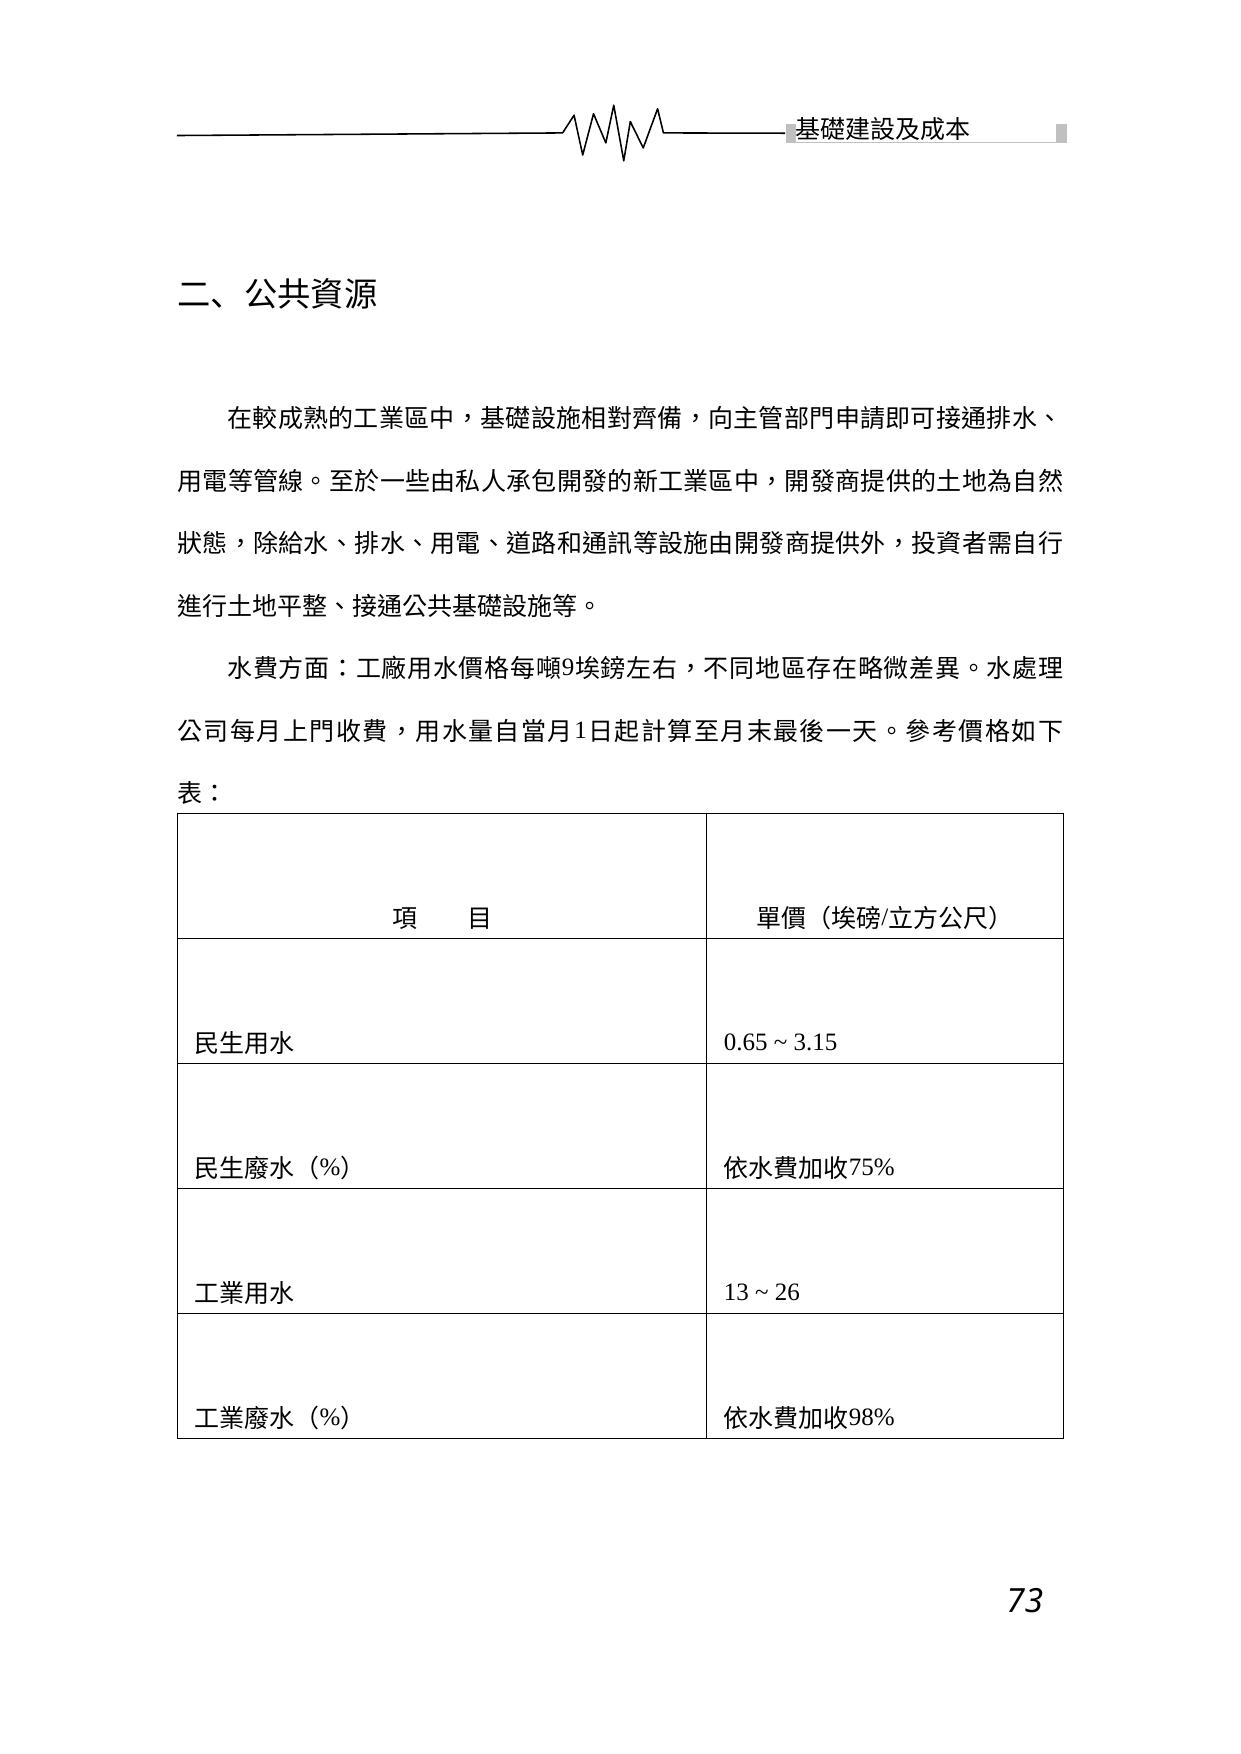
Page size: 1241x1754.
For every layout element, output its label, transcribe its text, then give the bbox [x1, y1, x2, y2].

table_cell 民生用水 [178, 939, 706, 1063]
table_cell 工業用水 [178, 1189, 706, 1313]
table_header 項 目 [178, 814, 706, 938]
table_cell 13 ~ 26 [707, 1189, 1063, 1313]
text 二、公共資源 [177, 250, 1063, 313]
text 水費方面：工廠用水價格每噸9埃鎊左右，不同地區存在略微差異。水處理公司每月上門收費，用水量自當月1日起計算至月末最後一天。參考價格如下表： [177, 625, 1063, 813]
table_cell 工業廢水（%） [178, 1314, 706, 1438]
table_header 單價（埃磅/立方公尺） [707, 814, 1063, 938]
table_cell 依水費加收98% [707, 1314, 1063, 1438]
table_cell 0.65 ~ 3.15 [707, 939, 1063, 1063]
table_cell 依水費加收75% [707, 1064, 1063, 1188]
table_cell 民生廢水（%） [178, 1064, 706, 1188]
text 在較成熟的工業區中，基礎設施相對齊備，向主管部門申請即可接通排水、用電等管線。至於一些由私人承包開發的新工業區中，開發商提供的土地為自然狀態，除給水、排水、用電、道路和通訊等設施由開發商提供外，投資者需自行進行土地平整、接通公共基礎設施等。 [177, 375, 1063, 625]
